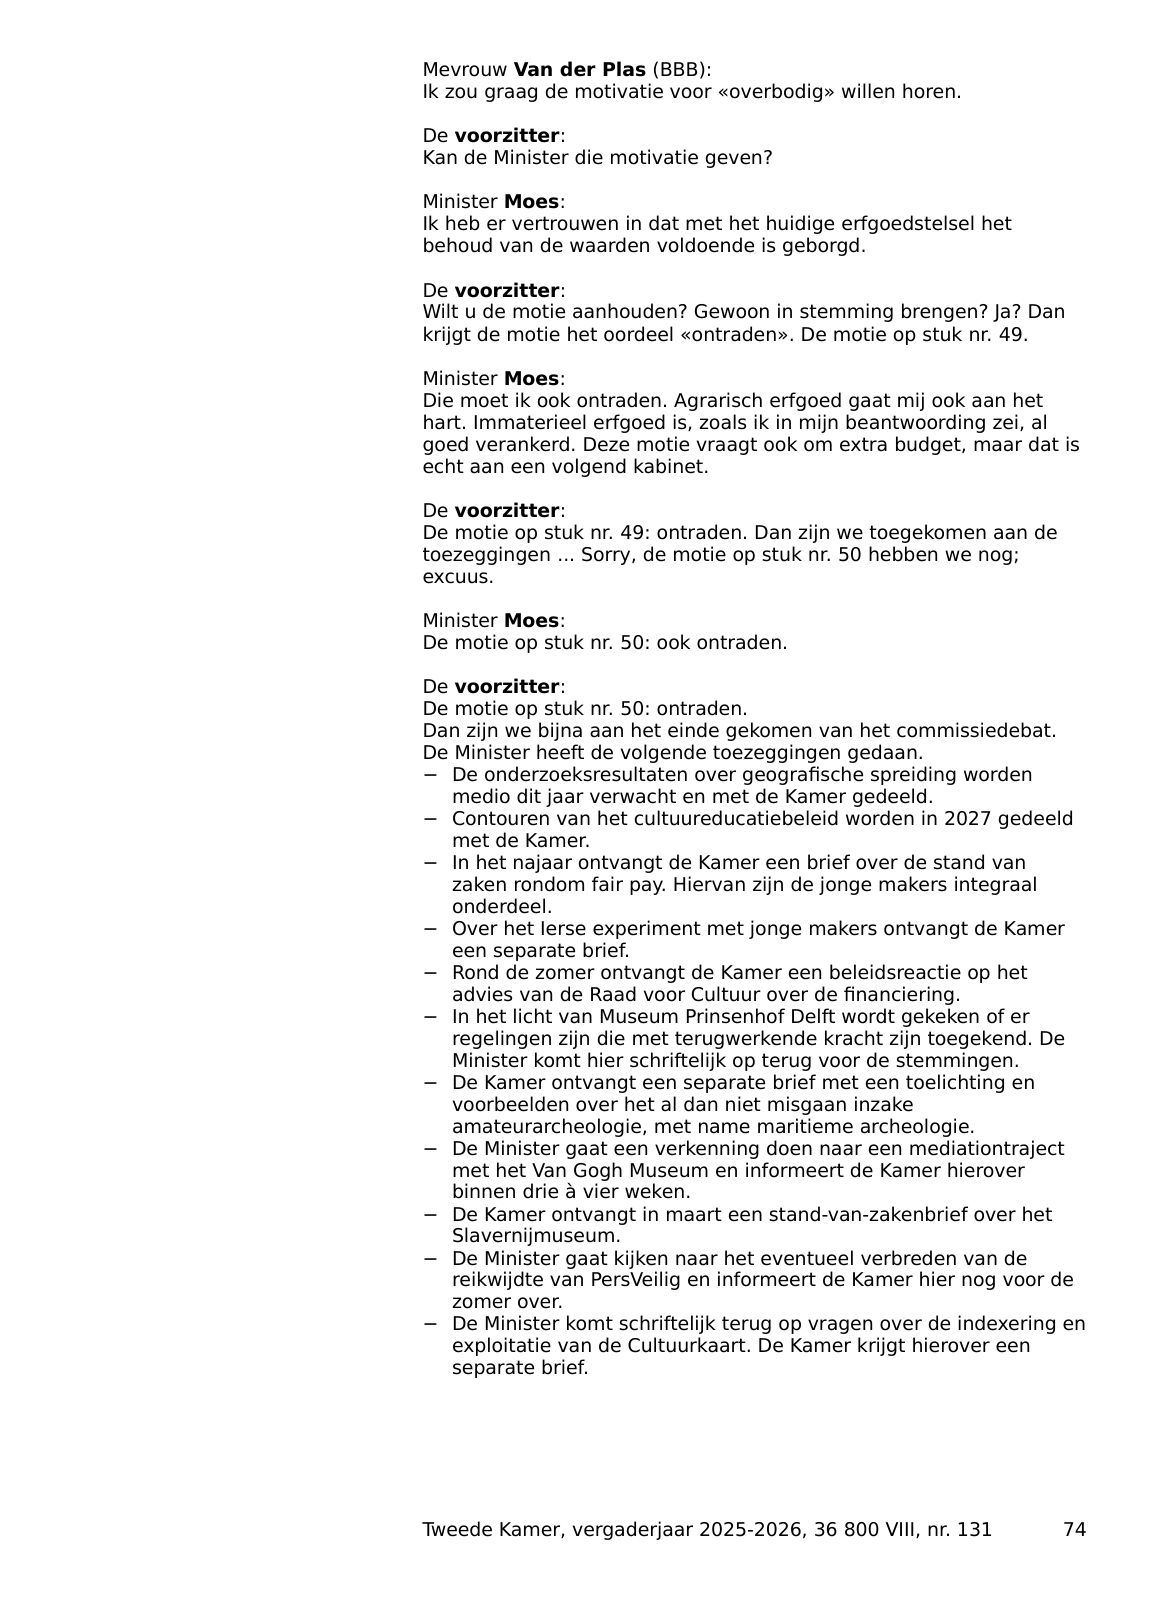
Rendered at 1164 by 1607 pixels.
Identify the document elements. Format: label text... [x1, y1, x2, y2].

text Minister Moes: [422, 610, 1087, 632]
text Mevrouw Van der Plas (BBB): [422, 59, 1087, 81]
text − De Kamer ontvangt in maart een stand-van-zakenbrief over het Slavernijmuseum. [422, 1203, 1087, 1247]
text − In het najaar ontvangt de Kamer een brief over de stand van zaken rondom fair pay. Hiervan zijn de jonge makers integraal onderdeel. [422, 852, 1087, 918]
text − In het licht van Museum Prinsenhof Delft wordt gekeken of er regelingen zijn die met terugwerkende kracht zijn toegekend. De Minister komt hier schriftelijk op terug voor de stemmingen. [422, 1006, 1087, 1072]
text − Over het Ierse experiment met jonge makers ontvangt de Kamer een separate brief. [422, 918, 1087, 962]
text De motie op stuk nr. 49: ontraden. Dan zijn we toegekomen aan de toezeggingen ... Sorry, de motie op stuk nr. 50 hebben we nog; excuus. [422, 522, 1087, 588]
text De motie op stuk nr. 50: ook ontraden. [422, 632, 1087, 654]
text Minister Moes: [422, 191, 1087, 213]
text − De Kamer ontvangt een separate brief met een toelichting en voorbeelden over het al dan niet misgaan inzake amateurarcheologie, met name maritieme archeologie. [422, 1072, 1087, 1137]
text Minister Moes: [422, 368, 1087, 389]
text − De onderzoeksresultaten over geografische spreiding worden medio dit jaar verwacht en met de Kamer gedeeld. [422, 764, 1087, 808]
text Dan zijn we bijna aan het einde gekomen van het commissiedebat. De Minister heeft de volgende toezeggingen gedaan. [422, 720, 1087, 764]
text − De Minister komt schriftelijk terug op vragen over de indexering en exploitatie van de Cultuurkaart. De Kamer krijgt hierover een separate brief. [422, 1313, 1087, 1379]
text Ik heb er vertrouwen in dat met het huidige erfgoedstelsel het behoud van de waarden voldoende is geborgd. [422, 213, 1087, 257]
text Ik zou graag de motivatie voor «overbodig» willen horen. [422, 81, 1087, 103]
text De voorzitter: [422, 676, 1087, 698]
text De voorzitter: [422, 279, 1087, 301]
text De voorzitter: [422, 125, 1087, 147]
text Die moet ik ook ontraden. Agrarisch erfgoed gaat mij ook aan het hart. Immaterieel erfgoed is, zoals ik in mijn beantwoording zei, al goed verankerd. Deze motie vraagt ook om extra budget, maar dat is echt aan een volgend kabinet. [422, 389, 1087, 477]
text − De Minister gaat een verkenning doen naar een mediationtraject met het Van Gogh Museum en informeert de Kamer hierover binnen drie à vier weken. [422, 1137, 1087, 1203]
text − Contouren van het cultuureducatiebeleid worden in 2027 gedeeld met de Kamer. [422, 808, 1087, 852]
text De voorzitter: [422, 500, 1087, 522]
text − De Minister gaat kijken naar het eventueel verbreden van de reikwijdte van PersVeilig en informeert de Kamer hier nog voor de zomer over. [422, 1247, 1087, 1313]
text Kan de Minister die motivatie geven? [422, 147, 1087, 169]
text De motie op stuk nr. 50: ontraden. [422, 698, 1087, 720]
text − Rond de zomer ontvangt de Kamer een beleidsreactie op het advies van de Raad voor Cultuur over de financiering. [422, 962, 1087, 1006]
text Wilt u de motie aanhouden? Gewoon in stemming brengen? Ja? Dan krijgt de motie het oordeel «ontraden». De motie op stuk nr. 49. [422, 301, 1087, 345]
